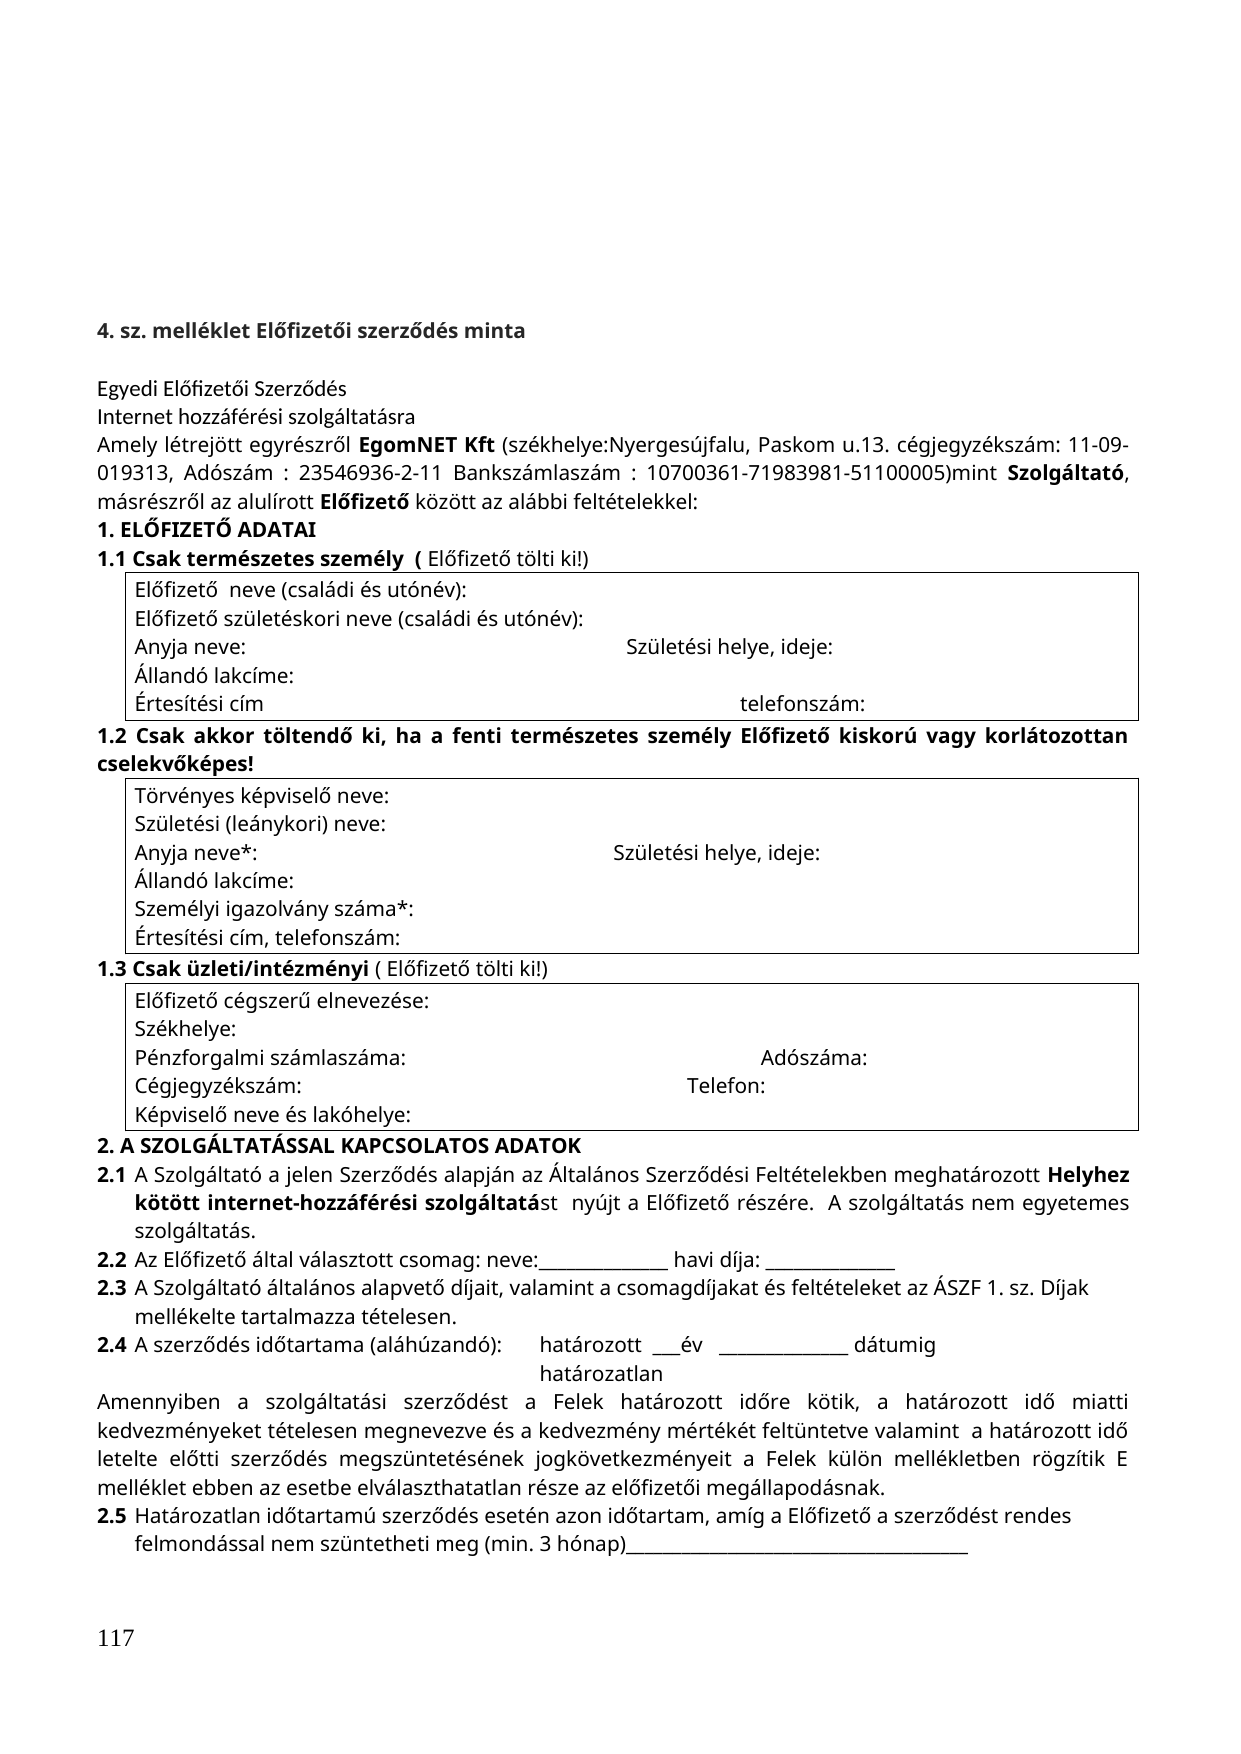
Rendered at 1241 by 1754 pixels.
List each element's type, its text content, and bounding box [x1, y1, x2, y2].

text Amennyiben a szolgáltatási szerződést a Felek határozott időre kötik, a határozott idő miatti kedvezményeket tételesen megnevezve és a kedvezmény mértékét feltüntetve valamint a határozott idő letelte előtti szerződés megszüntetésének jogkövetkezményeit a Felek külön mellékletben rögzítik E melléklet ebben az esetbe elválaszthatatlan része az előfizetői megállapodásnak. [97, 1387, 1130, 1501]
text Anyja neve*: Születési helye, ideje: [126, 834, 1138, 863]
text Pénzforgalmi számlaszáma: Adószáma: [126, 1040, 1138, 1068]
text 2. A SZOLGÁLTATÁSSAL KAPCSOLATOS ADATOK [97, 1131, 1130, 1160]
text Amely létrejött egyrészről EgomNET Kft (székhelye:Nyergesújfalu, Paskom u.13. cégjegyzékszám: 11-09-019313, Adószám : 23546936-2-11 Bankszámlaszám : 10700361-71983981-51100005)mint Szolgáltató, másrészről az alulírott Előfizető között az alábbi feltételekkel: [97, 430, 1130, 515]
text 1. ELŐFIZETŐ ADATAI [97, 515, 1130, 544]
text Egyedi Előfizetői Szerződés [97, 374, 1130, 402]
text 1.1 Csak természetes személy ( Előfizető tölti ki!) [97, 544, 1130, 572]
text Állandó lakcíme: [126, 658, 1138, 686]
list A Szolgáltató általános alapvető díjait, valamint a csomagdíjakat és feltételeket az ÁSZF 1. sz. Díjak mellékelte tartalmazza tételesen. [97, 1273, 1130, 1330]
text 1.3 Csak üzleti/intézményi ( Előfizető tölti ki!) [97, 954, 1130, 983]
text határozatlan [97, 1359, 1130, 1387]
text Előfizető neve (családi és utónév): [126, 573, 1138, 601]
text Cégjegyzékszám: Telefon: [126, 1068, 1138, 1097]
text Anyja neve: Születési helye, ideje: [126, 629, 1138, 658]
list Határozatlan időtartamú szerződés esetén azon időtartam, amíg a Előfizető a szerződést rendes felmondással nem szüntetheti meg (min. 3 hónap)_____________________________________ [97, 1501, 1130, 1558]
text Születési (leánykori) neve: [126, 806, 1138, 834]
text Állandó lakcíme: [126, 863, 1138, 891]
list A szerződés időtartama (aláhúzandó): határozott ___év ______________ dátumig [97, 1330, 1130, 1359]
text Értesítési cím telefonszám: [126, 686, 1138, 720]
text Képviselő neve és lakóhelye: [126, 1097, 1138, 1130]
subtitle 4. sz. melléklet Előfizetői szerződés minta [97, 316, 1130, 345]
list A Szolgáltató a jelen Szerződés alapján az Általános Szerződési Feltételekben meghatározott Helyhez kötött internet-hozzáférési szolgáltatást nyújt a Előfizető részére. A szolgáltatás nem egyetemes szolgáltatás. [97, 1160, 1130, 1245]
list Az Előfizető által választott csomag: neve:______________ havi díja: ______________ [97, 1245, 1130, 1273]
text Személyi igazolvány száma*: [126, 891, 1138, 920]
text 1.2 Csak akkor töltendő ki, ha a fenti természetes személy Előfizető kiskorú vagy korlátozottan cselekvőképes! [97, 721, 1130, 778]
text Értesítési cím, telefonszám: [126, 920, 1138, 953]
text Előfizető születéskori neve (családi és utónév): [126, 601, 1138, 629]
text Előfizető cégszerű elnevezése: [126, 984, 1138, 1011]
text Törvényes képviselő neve: [126, 779, 1138, 806]
text Székhelye: [126, 1011, 1138, 1040]
text Internet hozzáférési szolgáltatásra [97, 402, 1130, 430]
